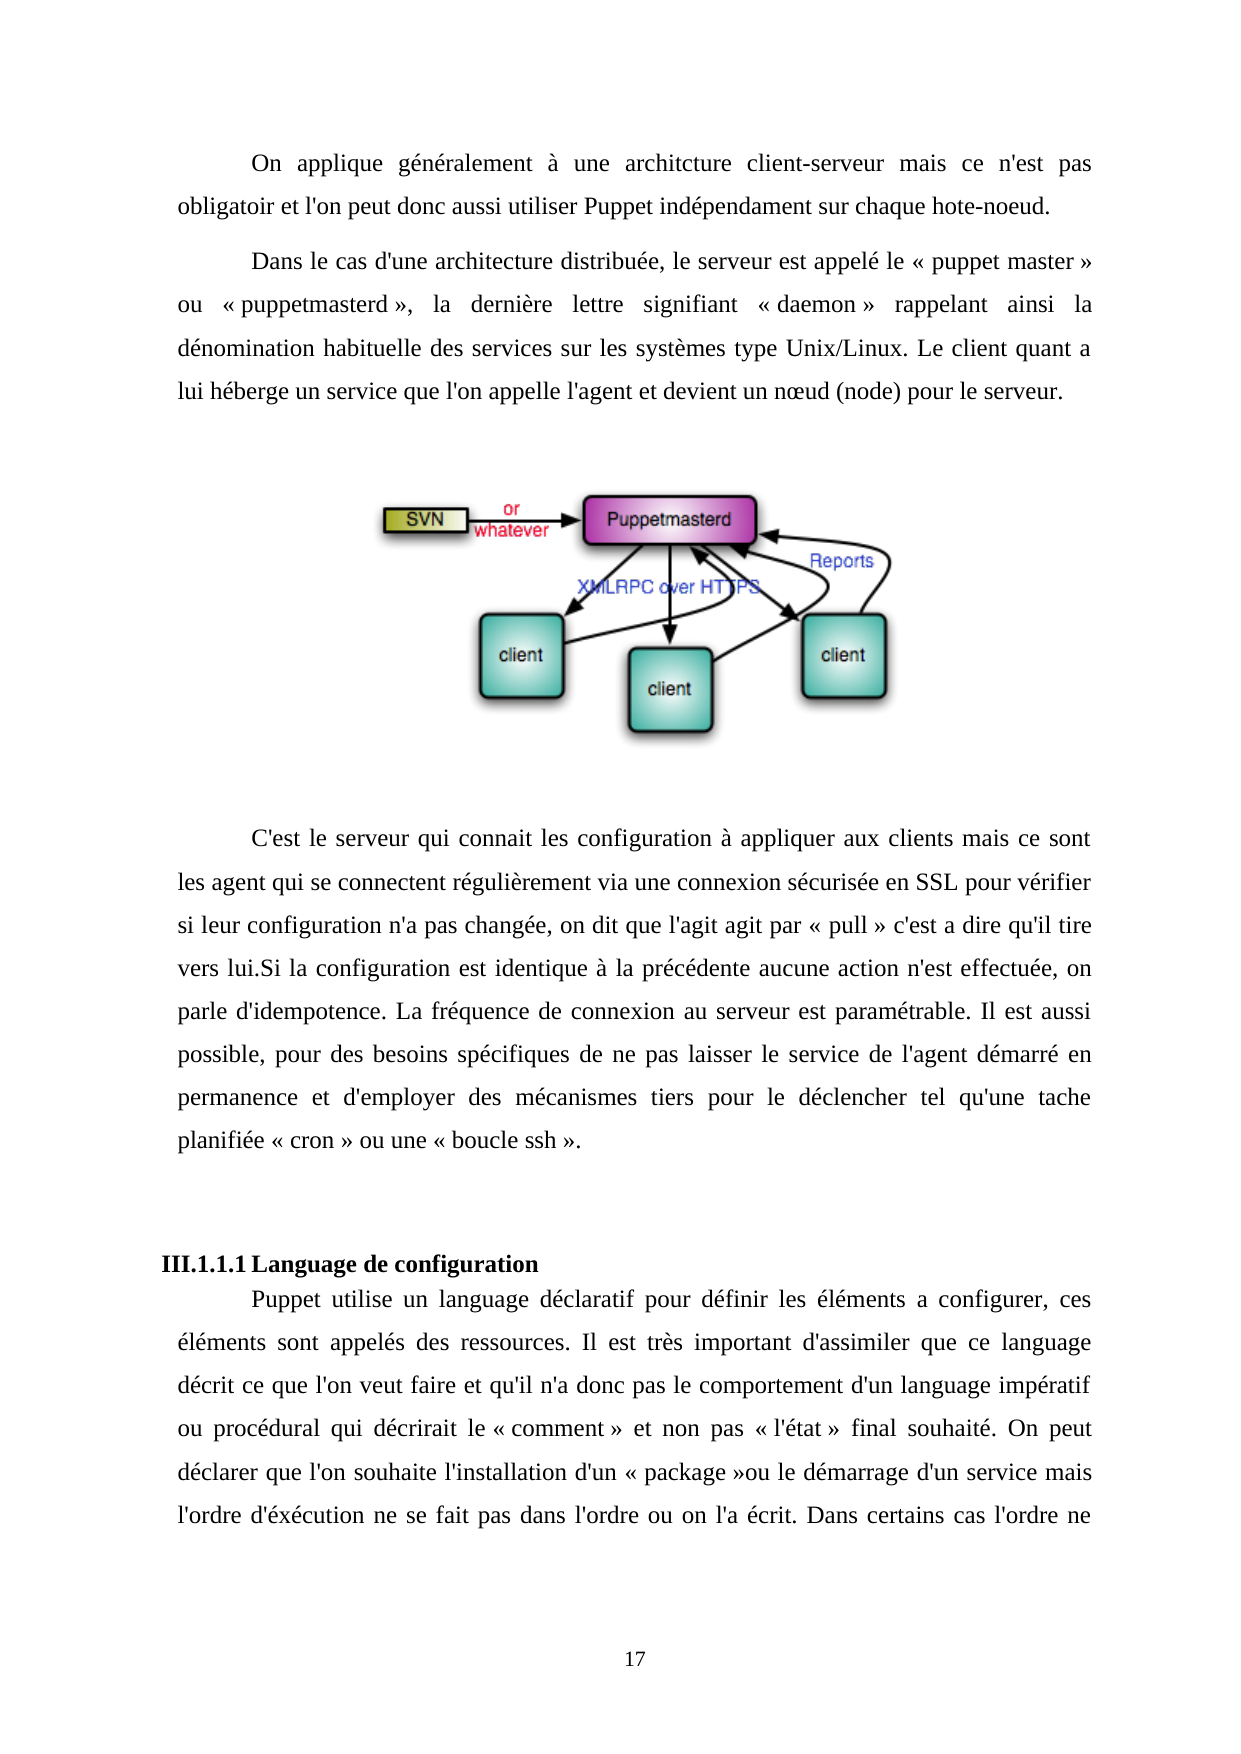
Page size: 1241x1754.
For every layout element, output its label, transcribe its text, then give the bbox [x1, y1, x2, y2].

text Puppet utilise un language déclaratif pour définir les éléments a configurer, ces éléments sont appelés des ressources. Il est très important d'assimiler que ce language décrit ce que l'on veut faire et qu'il n'a donc pas le comportement d'un language impératif ou procédural qui décrirait le « comment » et non pas « l'état » final souhaité. On peut déclarer que l'on souhaite l'installation d'un « package »ou le démarrage d'un service mais l'ordre d'éxécution ne se fait pas dans l'ordre ou on l'a écrit. Dans certains cas l'ordre ne [177, 1284, 1092, 1528]
text Dans le cas d'une architecture distribuée, le serveur est appelé le « puppet master » ou « puppetmasterd », la dernière lettre signifiant « daemon » rappelant ainsi la dénomination habituelle des services sur les systèmes type Unix/Linux. Le client quant a lui héberge un service que l'on appelle l'agent et devient un nœud (node) pour le serveur. [177, 246, 1092, 404]
picture [368, 487, 902, 754]
subtitle Language de configuration [161, 1249, 1092, 1278]
text C'est le serveur qui connait les configuration à appliquer aux clients mais ce sont les agent qui se connectent régulièrement via une connexion sécurisée en SSL pour vérifier si leur configuration n'a pas changée, on dit que l'agit agit par « pull » c'est a dire qu'il tire vers lui.Si la configuration est identique à la précédente aucune action n'est effectuée, on parle d'idempotence. La fréquence de connexion au serveur est paramétrable. Il est aussi possible, pour des besoins spécifiques de ne pas laisser le service de l'agent démarré en permanence et d'employer des mécanismes tiers pour le déclencher tel qu'une tache planifiée « cron » ou une « boucle ssh ». [177, 823, 1092, 1154]
text On applique généralement à une architcture client-serveur mais ce n'est pas obligatoir et l'on peut donc aussi utiliser Puppet indépendament sur chaque hote-noeud. [177, 148, 1092, 219]
